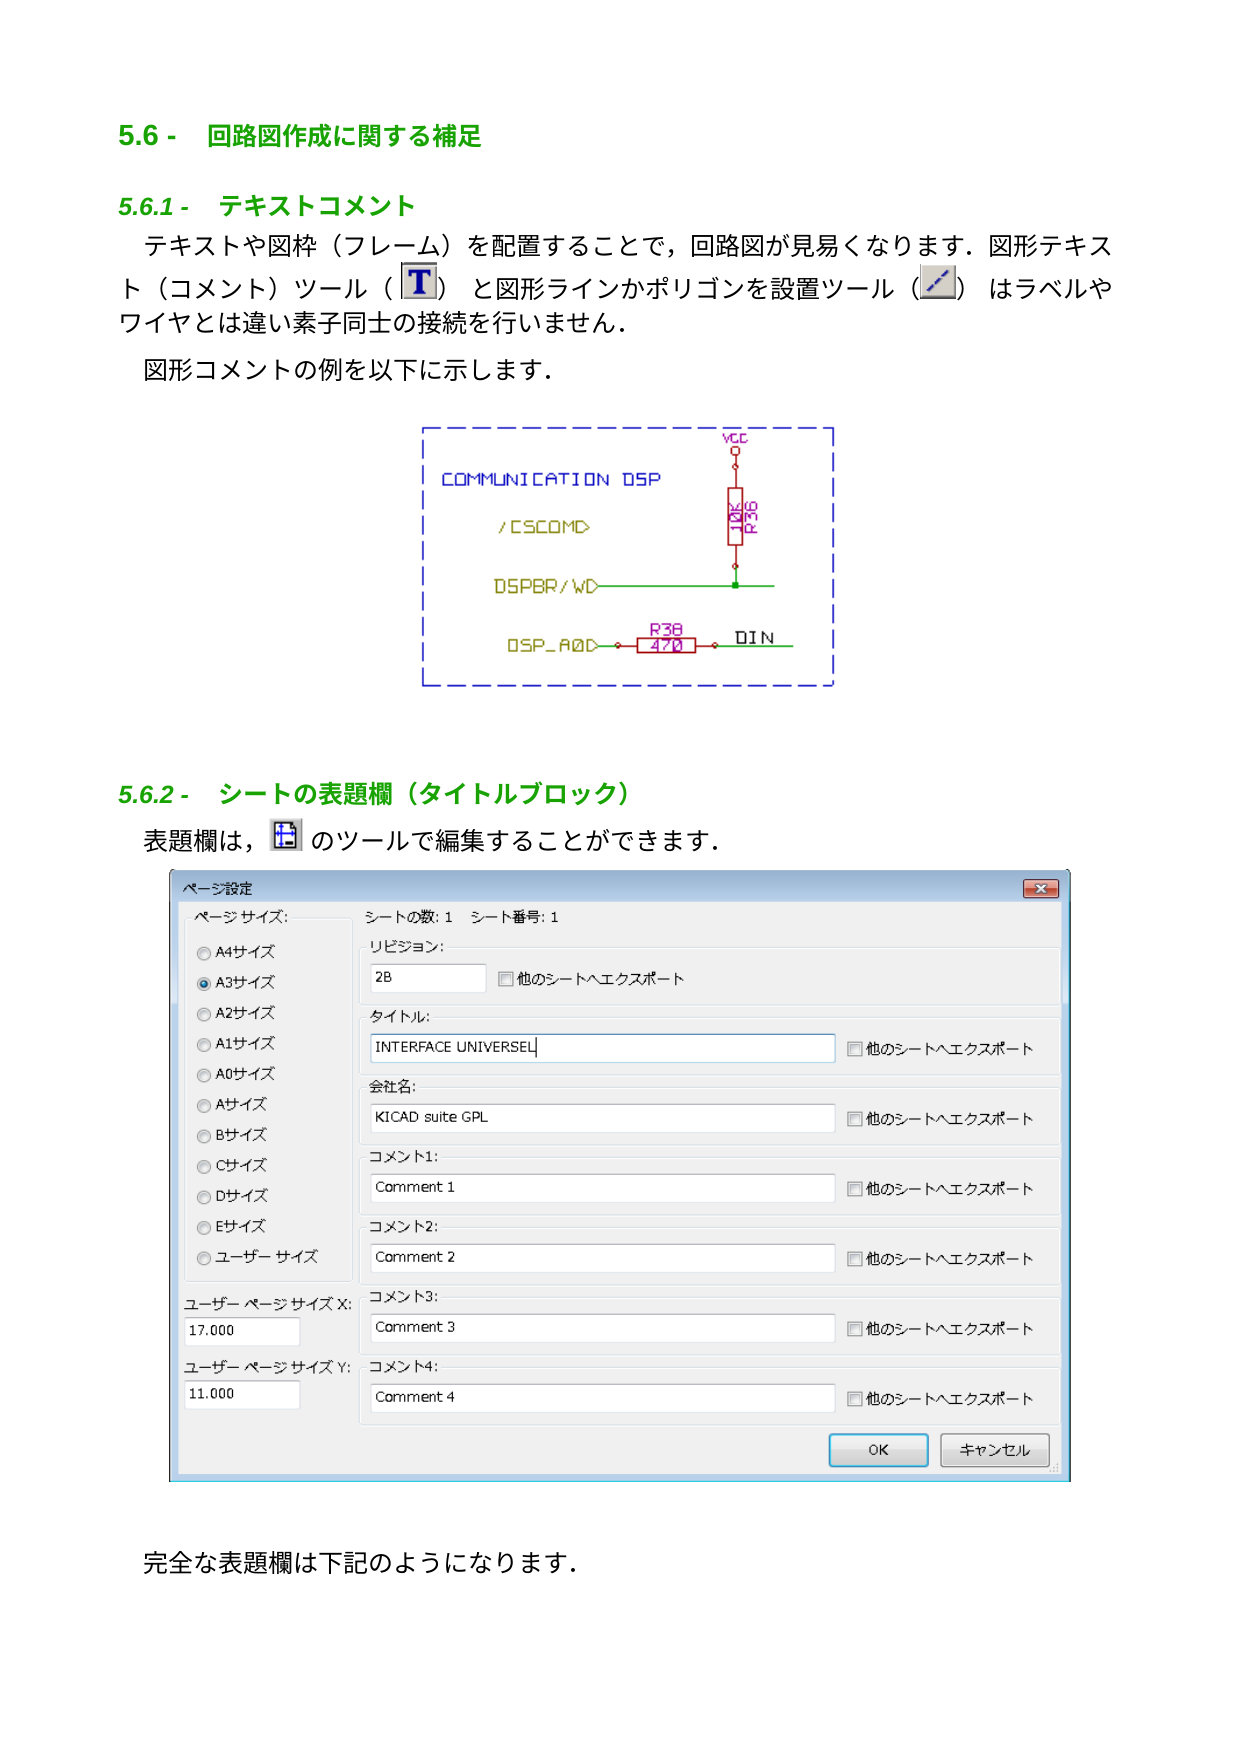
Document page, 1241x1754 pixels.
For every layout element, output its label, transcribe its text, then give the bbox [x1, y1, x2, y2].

subtitle テキストコメント [118, 188, 1122, 222]
subtitle 回路図作成に関する補足 [118, 118, 1122, 153]
subtitle シートの表題欄（タイトルブロック） [118, 777, 1122, 811]
text 図形コメントの例を以下に示します． [118, 353, 1122, 387]
text 完全な表題欄は下記のようになります． [118, 1545, 1122, 1579]
text 表題欄は， のツールで編集することができます． [118, 817, 1122, 857]
picture [401, 262, 437, 299]
text テキストや図枠（フレーム）を配置することで，回路図が見易くなります．図形テキスト（コメント）ツール（ ） と図形ラインかポリゴンを設置ツール（） はラベルやワイヤとは違い素子同士の接続を行いません． [118, 229, 1122, 340]
picture [168, 869, 1072, 1482]
picture [920, 264, 956, 299]
